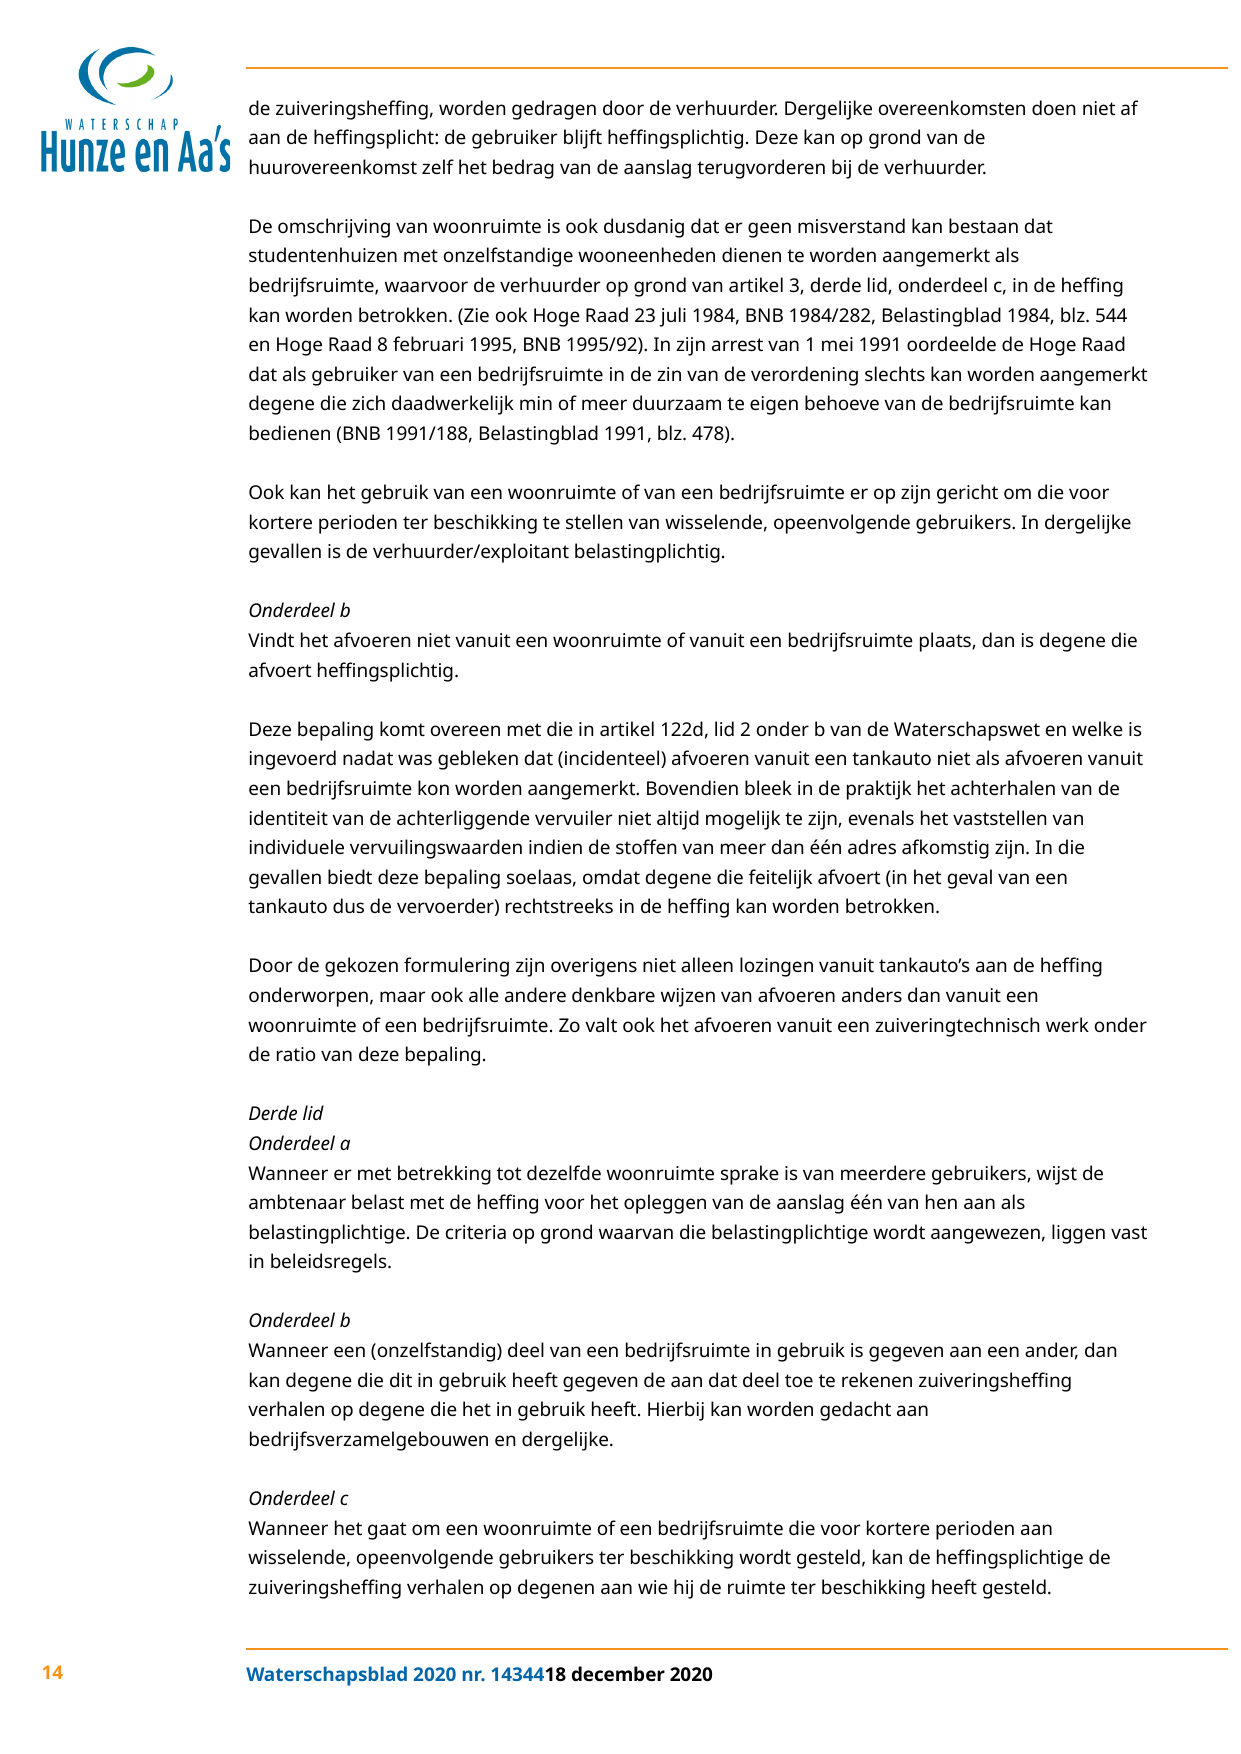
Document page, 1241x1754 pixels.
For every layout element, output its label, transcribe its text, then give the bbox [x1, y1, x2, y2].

text Derde lid [248, 1101, 1152, 1126]
text de zuiveringsheffing, worden gedragen door de verhuurder. Dergelijke overeenkomsten doen niet af aan de heffingsplicht: de gebruiker blijft heffingsplichtig. Deze kan op grond van de huurovereenkomst zelf het bedrag van de aanslag terugvorderen bij de verhuurder. [248, 95, 1152, 180]
picture [41, 47, 231, 172]
picture [226, 145, 231, 156]
text Vindt het afvoeren niet vanuit een woonruimte of vanuit een bedrijfsruimte plaats, dan is degene die afvoert heffingsplichtig. [248, 627, 1152, 683]
picture [183, 163, 191, 172]
text Ook kan het gebruik van een woonruimte of van een bedrijfsruimte er op zijn gericht om die voor kortere perioden ter beschikking te stellen van wisselende, opeenvolgende gebruikers. In dergelijke gevallen is de verhuurder/exploitant belastingplichtig. [248, 479, 1152, 564]
text Wanneer er met betrekking tot dezelfde woonruimte sprake is van meerdere gebruikers, wijst de ambtenaar belast met de heffing voor het opleggen van de aanslag één van hen aan als belastingplichtige. De criteria op grond waarvan die belastingplichtige wordt aangewezen, liggen vast in beleidsregels. [248, 1160, 1152, 1274]
text Onderdeel a [248, 1130, 1152, 1156]
picture [47, 154, 51, 172]
text Wanneer een (onzelfstandig) deel van een bedrijfsruimte in gebruik is gegeven aan een ander, dan kan degene die dit in gebruik heeft gegeven de aan dat deel toe te rekenen zuiveringsheffing verhalen op degene die het in gebruik heeft. Hierbij kan worden gedacht aan bedrijfsverzamelgebouwen en dergelijke. [248, 1337, 1152, 1452]
text Wanneer het gaat om een woonruimte of een bedrijfsruimte die voor kortere perioden aan wisselende, opeenvolgende gebruikers ter beschikking wordt gesteld, kan de heffingsplichtige de zuiveringsheffing verhalen op degenen aan wie hij de ruimte ter beschikking heeft gesteld. [248, 1515, 1152, 1600]
text Onderdeel b [248, 598, 1152, 623]
text Door de gekozen formulering zijn overigens niet alleen lozingen vanuit tankauto’s aan de heffing onderworpen, maar ook alle andere denkbare wijzen van afvoeren anders dan vanuit een woonruimte of een bedrijfsruimte. Zo valt ook het afvoeren vanuit een zuiveringtechnisch werk onder de ratio van deze bepaling. [248, 953, 1152, 1067]
text Onderdeel b [248, 1308, 1152, 1333]
text Onderdeel c [248, 1485, 1152, 1511]
text Deze bepaling komt overeen met die in artikel 122d, lid 2 onder b van de Waterschapswet en welke is ingevoerd nadat was gebleken dat (incidenteel) afvoeren vanuit een tankauto niet als afvoeren vanuit een bedrijfsruimte kon worden aangemerkt. Bovendien bleek in de praktijk het achterhalen van de identiteit van de achterliggende vervuiler niet altijd mogelijk te zijn, evenals het vaststellen van individuele vervuilingswaarden indien de stoffen van meer dan één adres afkomstig zijn. In die gevallen biedt deze bepaling soelaas, omdat degene die feitelijk afvoert (in het geval van een tankauto dus de vervoerder) rechtstreeks in de heffing kan worden betrokken. [248, 716, 1152, 919]
text De omschrijving van woonruimte is ook dusdanig dat er geen misverstand kan bestaan dat studentenhuizen met onzelfstandige wooneenheden dienen te worden aangemerkt als bedrijfsruimte, waarvoor de verhuurder op grond van artikel 3, derde lid, onderdeel c, in de heffing kan worden betrokken. (Zie ook Hoge Raad 23 juli 1984, BNB 1984/282, Belastingblad 1984, blz. 544 en Hoge Raad 8 februari 1995, BNB 1995/92). In zijn arrest van 1 mei 1991 oordeelde de Hoge Raad dat als gebruiker van een bedrijfsruimte in de zin van de verordening slechts kan worden aangemerkt degene die zich daadwerkelijk min of meer duurzaam te eigen behoeve van de bedrijfsruimte kan bedienen (BNB 1991/188, Belastingblad 1991, blz. 478). [248, 213, 1152, 446]
